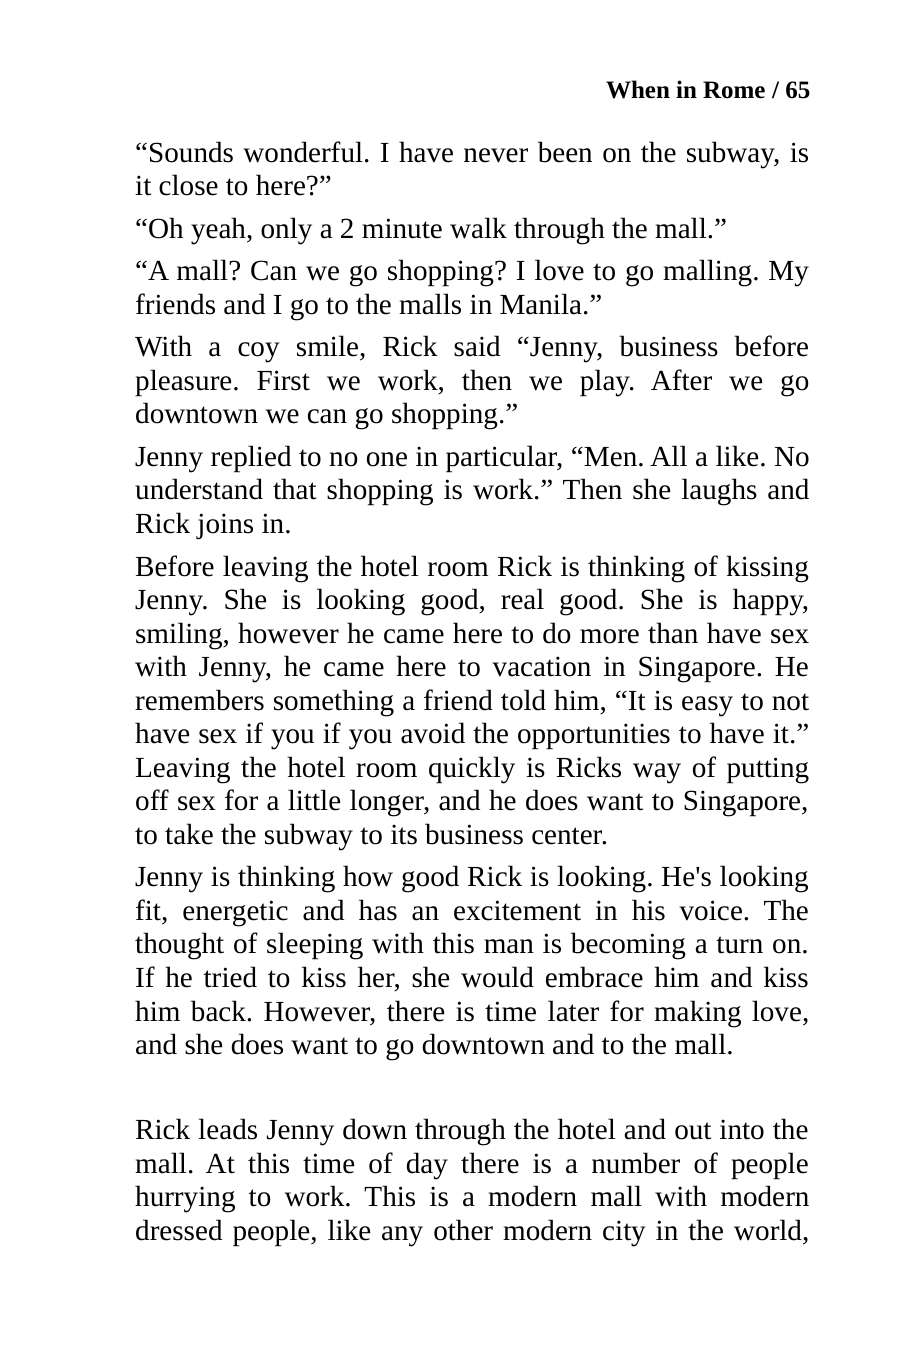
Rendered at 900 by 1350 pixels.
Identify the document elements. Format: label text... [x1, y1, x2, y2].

text “Oh yeah, only a 2 minute walk through the mall.” [135, 211, 810, 244]
text Jenny is thinking how good Rick is looking. He's looking fit, energetic and has an excitement in his voice. The thought of sleeping with this man is becoming a turn on. If he tried to kiss her, she would embrace him and kiss him back. However, there is time later for making love, and she does want to go downtown and to the mall. [135, 859, 810, 1061]
text “Sounds wonderful. I have never been on the subway, is it close to here?” [135, 135, 810, 202]
text With a coy smile, Rick said “Jenny, business before pleasure. First we work, then we play. After we go downtown we can go shopping.” [135, 329, 810, 430]
text Before leaving the hotel room Rick is thinking of kissing Jenny. She is looking good, real good. She is happy, smiling, however he came here to do more than have sex with Jenny, he came here to vacation in Singapore. He remembers something a friend told him, “It is easy to not have sex if you if you avoid the opportunities to have it.” Leaving the hotel room quickly is Ricks way of putting off sex for a little longer, and he does want to Singapore, to take the subway to its business center. [135, 549, 810, 851]
text Jenny replied to no one in particular, “Men. All a like. No understand that shopping is work.” Then she laughs and Rick joins in. [135, 439, 810, 540]
text Rick leads Jenny down through the hotel and out into the mall. At this time of day there is a number of people hurrying to work. This is a modern mall with modern dressed people, like any other modern city in the world, [135, 1112, 810, 1246]
text “A mall? Can we go shopping? I love to go malling. My friends and I go to the malls in Manila.” [135, 253, 810, 321]
